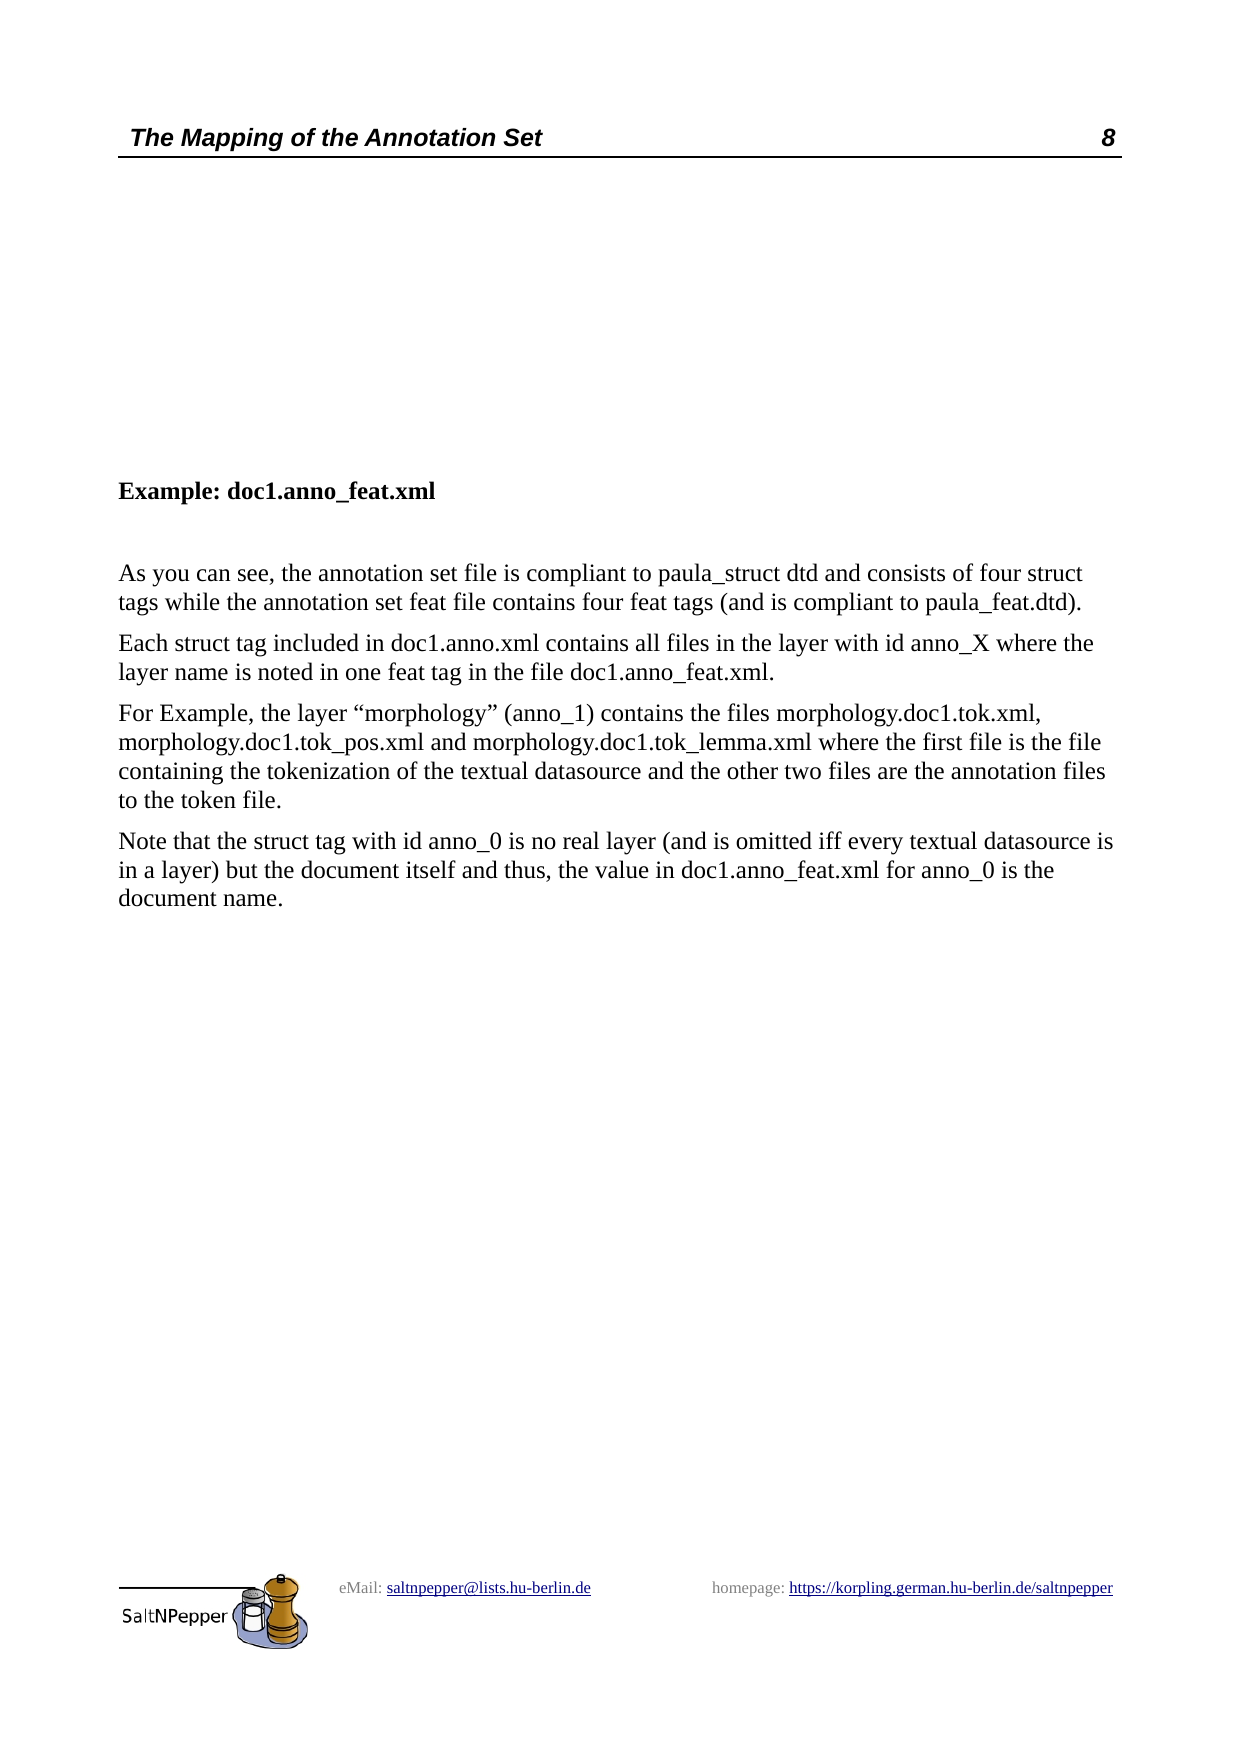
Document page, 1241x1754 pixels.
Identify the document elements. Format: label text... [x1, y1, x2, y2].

text As you can see, the annotation set file is compliant to paula_struct dtd and consists of four struct tags while the annotation set feat file contains four feat tags (and is compliant to paula_feat.dtd). [118, 558, 1122, 616]
picture [118, 1573, 308, 1649]
text For Example, the layer “morphology” (anno_1) contains the files morphology.doc1.tok.xml, morphology.doc1.tok_pos.xml and morphology.doc1.tok_lemma.xml where the first file is the file containing the tokenization of the textual datasource and the other two files are the annotation files to the token file. [118, 698, 1122, 813]
text Note that the struct tag with id anno_0 is no real layer (and is omitted iff every textual datasource is in a layer) but the document itself and thus, the value in doc1.anno_feat.xml for anno_0 is the document name. [118, 826, 1122, 912]
text Each struct tag included in doc1.anno.xml contains all files in the layer with id anno_X where the layer name is noted in one feat tag in the file doc1.anno_feat.xml. [118, 628, 1122, 686]
text Example: doc1.anno_feat.xml [118, 476, 1122, 505]
